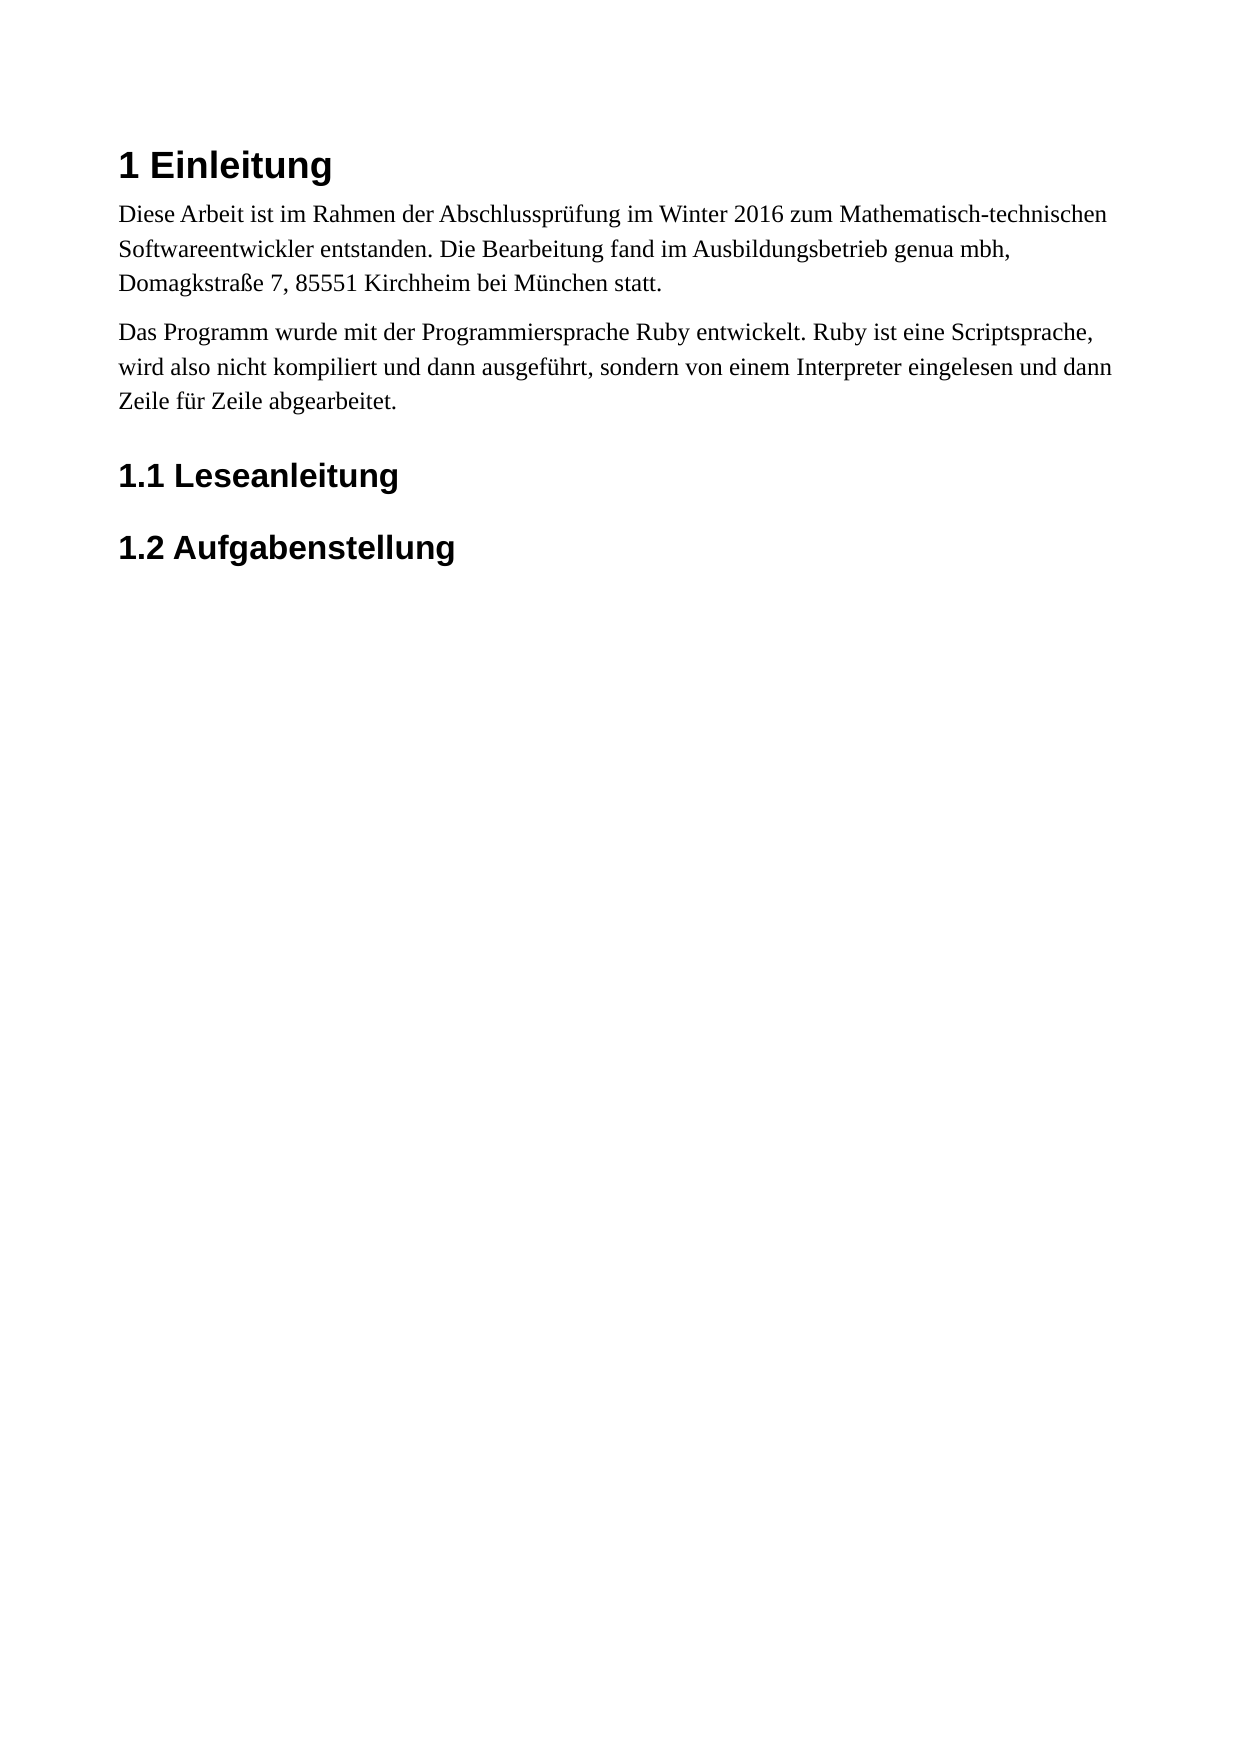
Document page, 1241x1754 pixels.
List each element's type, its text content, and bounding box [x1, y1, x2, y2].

subtitle 1.1 Leseanleitung [118, 456, 1122, 495]
text Diese Arbeit ist im Rahmen der Abschlussprüfung im Winter 2016 zum Mathematisch-technischen Softwareentwickler entstanden. Die Bearbeitung fand im Ausbildungsbetrieb genua mbh, Domagkstraße 7, 85551 Kirchheim bei München statt. [118, 199, 1122, 297]
subtitle 1 Einleitung [118, 143, 1122, 187]
text Das Programm wurde mit der Programmiersprache Ruby entwickelt. Ruby ist eine Scriptsprache, wird also nicht kompiliert und dann ausgeführt, sondern von einem Interpreter eingelesen und dann Zeile für Zeile abgearbeitet. [118, 317, 1122, 415]
subtitle 1.2 Aufgabenstellung [118, 528, 1122, 567]
